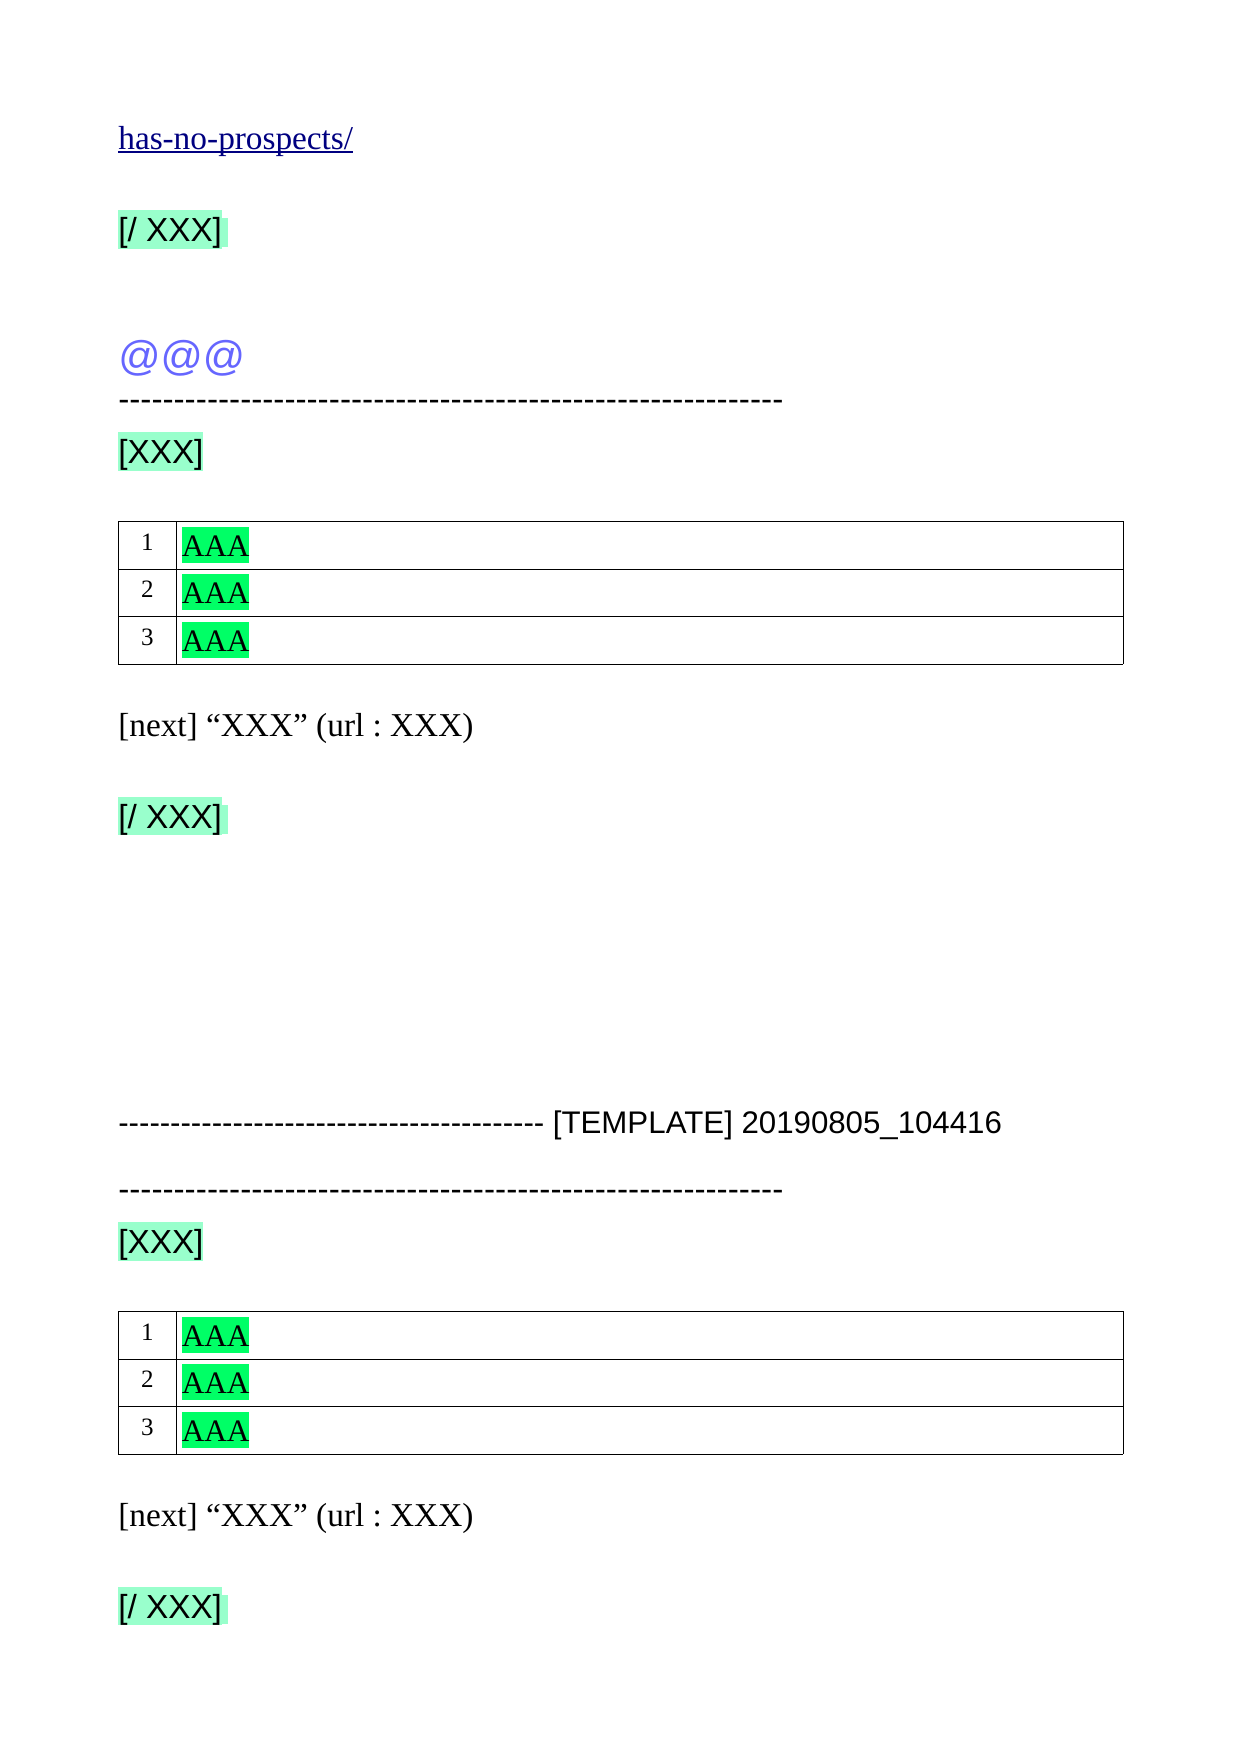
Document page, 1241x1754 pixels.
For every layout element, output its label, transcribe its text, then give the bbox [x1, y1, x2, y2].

table_cell AAA [177, 617, 1123, 663]
table_header AAA [177, 1312, 1123, 1358]
text [XXX] [118, 432, 1122, 510]
table_cell AAA [177, 570, 1123, 616]
table_header 1 [119, 1312, 176, 1358]
table_header AAA [177, 522, 1123, 568]
text has-no-prospects/ [118, 118, 1122, 156]
text ------------------------------------------------------------ [118, 1169, 1122, 1207]
table_cell AAA [177, 1407, 1123, 1453]
text ------------------------------------------------------------ [118, 379, 1122, 417]
text [next] “XXX” (url : XXX) [118, 705, 1122, 743]
text @@@ [118, 331, 1122, 379]
text [/ XXX] [118, 210, 1122, 249]
table_cell 3 [119, 1407, 176, 1453]
text [next] “XXX” (url : XXX) [118, 1495, 1122, 1533]
text [/ XXX] [118, 1587, 1122, 1625]
table_cell 3 [119, 617, 176, 663]
text [XXX] [118, 1222, 1122, 1300]
table_cell 2 [119, 1360, 176, 1406]
text [/ XXX] [118, 797, 1122, 835]
table_cell 2 [119, 570, 176, 616]
text ----------------------------------------- [TEMPLATE] 20190805_104416 [118, 1104, 1122, 1140]
table_header 1 [119, 522, 176, 568]
table_cell AAA [177, 1360, 1123, 1406]
